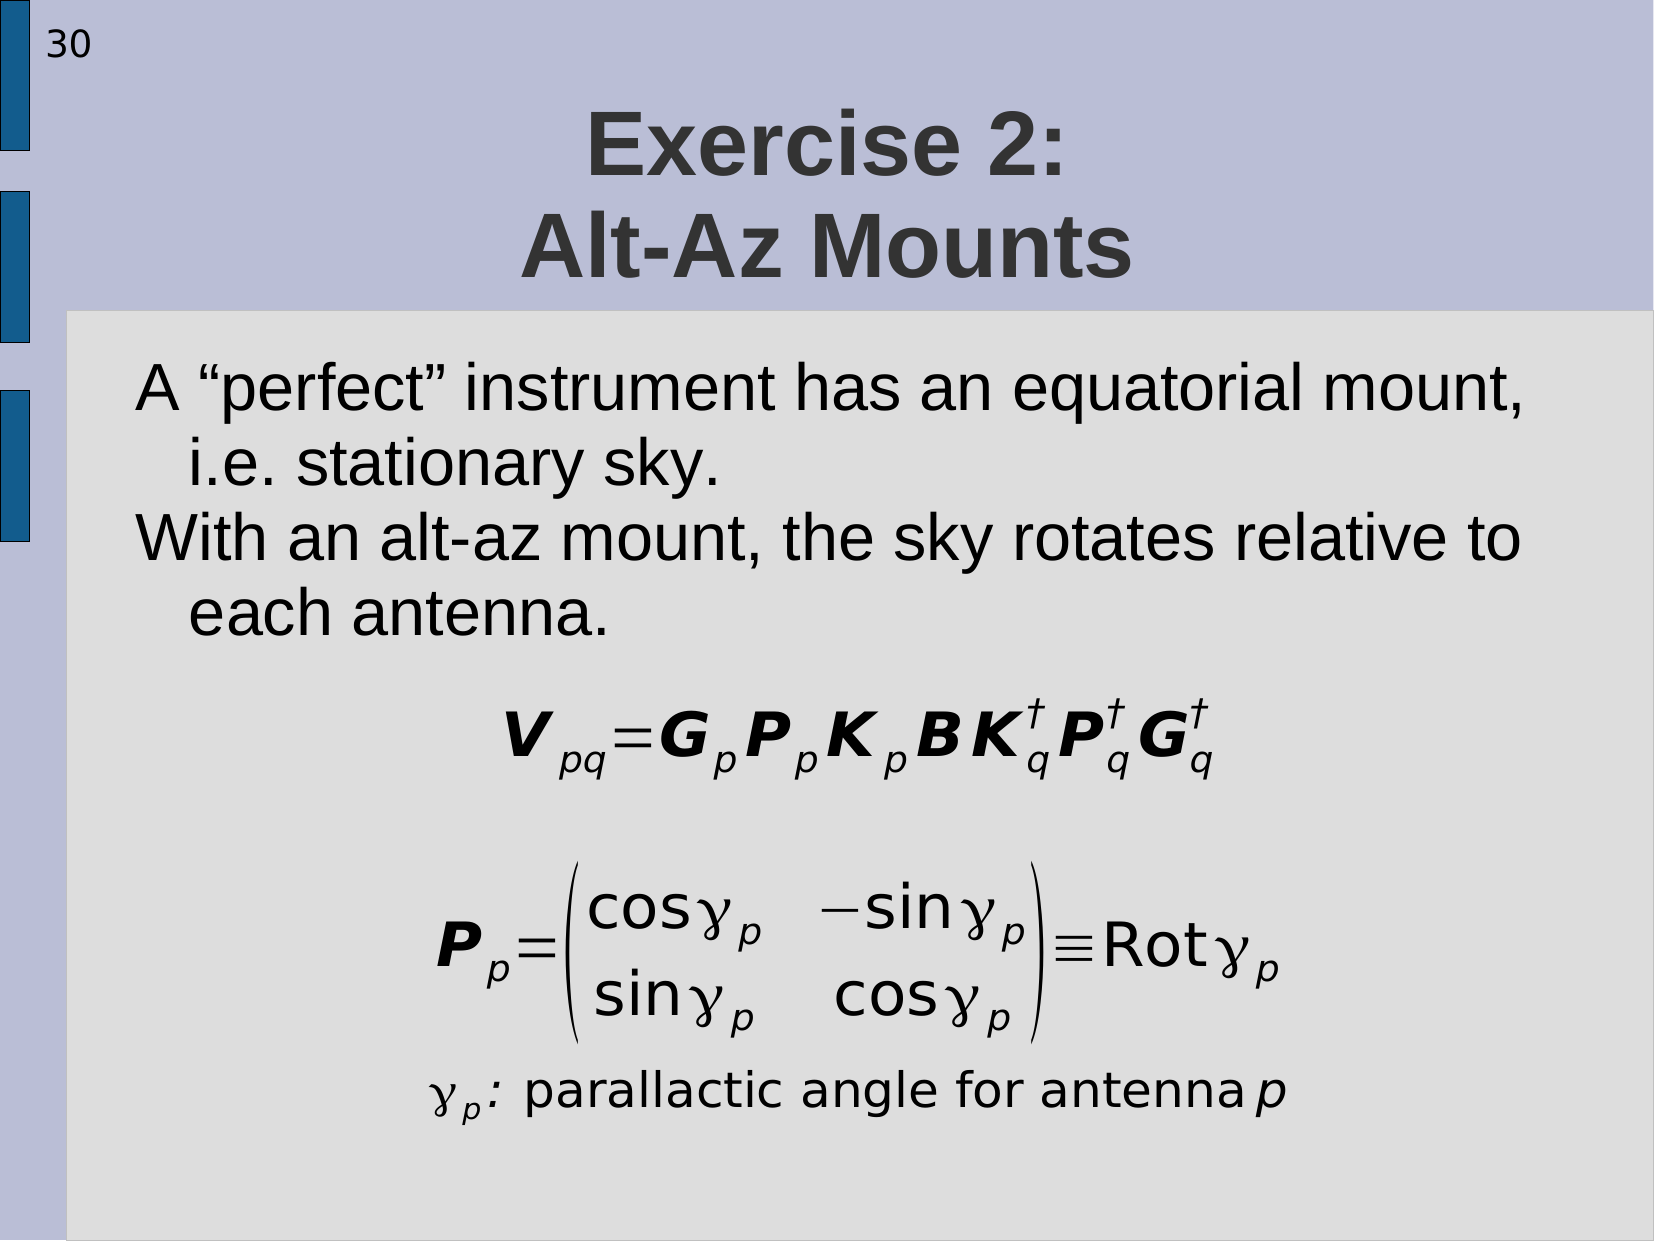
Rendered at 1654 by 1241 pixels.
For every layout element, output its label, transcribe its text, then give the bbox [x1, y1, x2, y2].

chart [421, 692, 1293, 1127]
title Exercise 2: Alt-Az Mounts [121, 87, 1534, 302]
text_box [32, 15, 267, 89]
list A “perfect” instrument has an equatorial mount, i.e. stationary sky. With an alt-az mount, the sky rotates relative to each antenna. [118, 350, 1531, 662]
